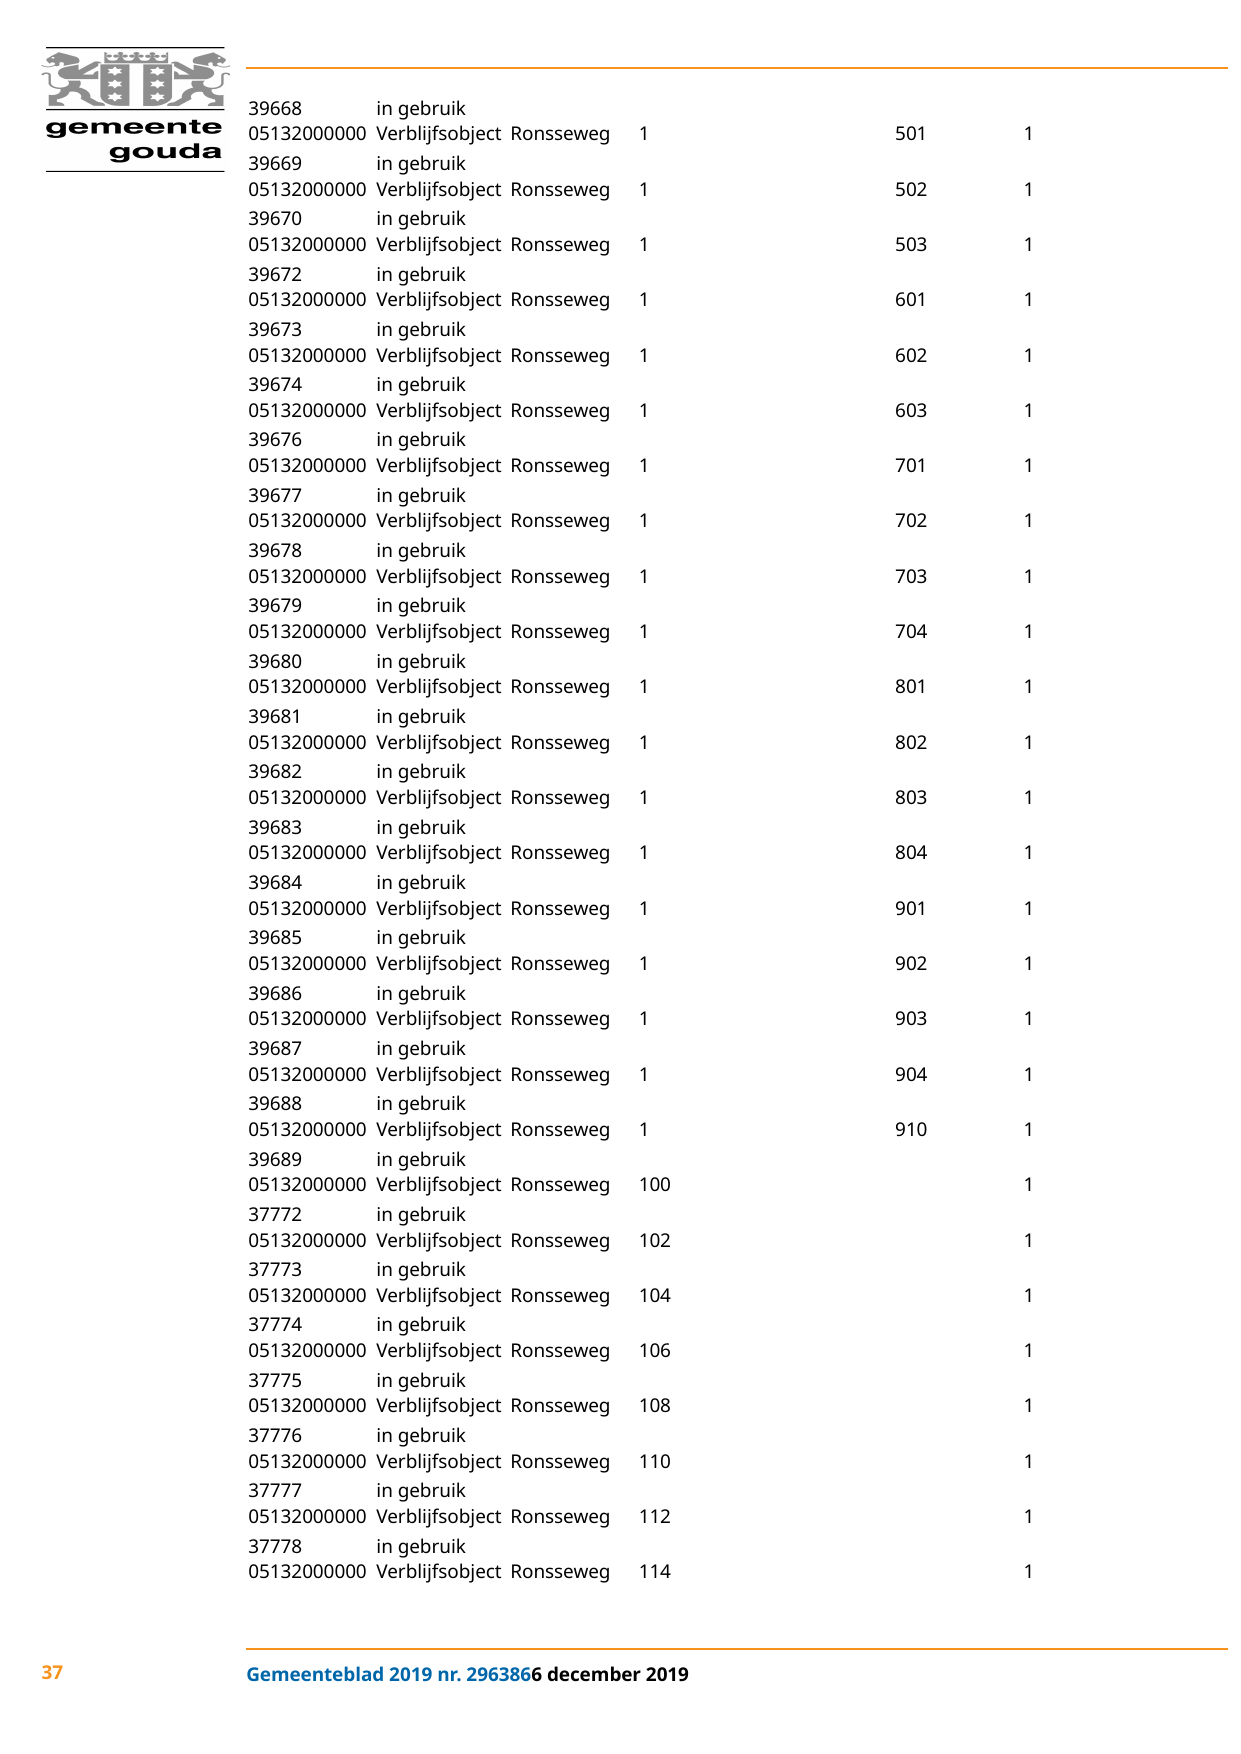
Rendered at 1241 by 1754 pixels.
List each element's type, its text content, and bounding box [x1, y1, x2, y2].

table_cell 1 [1023, 453, 1152, 508]
table_cell [767, 397, 895, 452]
table_cell [767, 286, 895, 342]
table_cell Ronsseweg [510, 729, 638, 784]
table_cell Verblijfsobject in gebruik [376, 1006, 510, 1061]
table_cell 106 [639, 1338, 767, 1393]
table_cell 1 [1023, 950, 1152, 1006]
table_cell 1 [1023, 121, 1152, 176]
table_cell Ronsseweg [510, 176, 638, 231]
table_cell [510, 95, 638, 121]
table_cell [895, 1338, 1023, 1393]
table_cell Verblijfsobject in gebruik [376, 1393, 510, 1448]
table_cell Ronsseweg [510, 618, 638, 674]
table_cell [767, 121, 895, 176]
table_cell 801 [895, 674, 1023, 729]
table_cell [767, 508, 895, 563]
table_cell 1 [639, 950, 767, 1006]
table_cell 0513200000039678 [248, 508, 376, 563]
table_cell 104 [639, 1282, 767, 1337]
table_cell 1 [1023, 784, 1152, 839]
table_cell [767, 1227, 895, 1282]
table_cell 0513200000039672 [248, 231, 376, 286]
table_cell 1 [1023, 563, 1152, 618]
table_cell 1 [639, 397, 767, 452]
table_cell Verblijfsobject in gebruik [376, 563, 510, 618]
table_cell 110 [639, 1448, 767, 1503]
table_cell 1 [1023, 1116, 1152, 1171]
table_cell 1 [1023, 342, 1152, 397]
table_cell 903 [895, 1006, 1023, 1061]
table_cell 114 [639, 1559, 767, 1584]
table_cell Verblijfsobject in gebruik [376, 176, 510, 231]
table_cell 0513200000039688 [248, 1061, 376, 1116]
table_cell 0513200000039680 [248, 618, 376, 674]
table_cell 1 [639, 1061, 767, 1116]
table_cell 1 [1023, 397, 1152, 452]
table_cell 1 [1023, 231, 1152, 286]
table_cell Verblijfsobject in gebruik [376, 784, 510, 839]
table_cell [895, 1171, 1023, 1227]
table_cell [767, 1559, 895, 1584]
table_cell Ronsseweg [510, 840, 638, 895]
table_cell Ronsseweg [510, 895, 638, 950]
table_cell 0513200000037773 [248, 1227, 376, 1282]
table_cell 802 [895, 729, 1023, 784]
table_cell [767, 1061, 895, 1116]
table_cell 502 [895, 176, 1023, 231]
table_cell Ronsseweg [510, 1171, 638, 1227]
table_cell 0513200000039682 [248, 729, 376, 784]
table_cell [767, 950, 895, 1006]
table_cell 803 [895, 784, 1023, 839]
table_cell 703 [895, 563, 1023, 618]
table_cell [767, 1448, 895, 1503]
table_cell [895, 95, 1023, 121]
table_cell 0513200000039687 [248, 1006, 376, 1061]
table_cell [767, 453, 895, 508]
table_cell 0513200000037775 [248, 1338, 376, 1393]
table_cell Verblijfsobject in gebruik [376, 618, 510, 674]
table_cell [639, 95, 767, 121]
table_cell 0513200000039683 [248, 784, 376, 839]
table_cell 0513200000039685 [248, 895, 376, 950]
table_cell 1 [639, 674, 767, 729]
table_cell Ronsseweg [510, 397, 638, 452]
table_cell 1 [639, 286, 767, 342]
table_cell 702 [895, 508, 1023, 563]
table_cell 602 [895, 342, 1023, 397]
table_cell Verblijfsobject in gebruik [376, 950, 510, 1006]
table_cell 601 [895, 286, 1023, 342]
table_cell 501 [895, 121, 1023, 176]
table_cell Verblijfsobject in gebruik [376, 729, 510, 784]
table_cell Verblijfsobject in gebruik [376, 342, 510, 397]
table_cell 05132000000 [248, 1559, 376, 1584]
table_cell 1 [1023, 1448, 1152, 1503]
table_cell [767, 1338, 895, 1393]
table_cell 804 [895, 840, 1023, 895]
table_cell 0513200000039673 [248, 286, 376, 342]
table_cell 0513200000039676 [248, 397, 376, 452]
table_cell 1 [1023, 674, 1152, 729]
table_cell [767, 342, 895, 397]
table_cell Ronsseweg [510, 1061, 638, 1116]
table_cell 1 [639, 121, 767, 176]
table_cell 1 [1023, 895, 1152, 950]
table_cell [767, 1282, 895, 1337]
table_cell [767, 895, 895, 950]
table_cell 0513200000039679 [248, 563, 376, 618]
table_cell Verblijfsobject in gebruik [376, 1338, 510, 1393]
table_cell 901 [895, 895, 1023, 950]
table_cell 1 [1023, 1061, 1152, 1116]
table_cell Verblijfsobject in gebruik [376, 1282, 510, 1337]
table_cell Ronsseweg [510, 1393, 638, 1448]
table_cell in gebruik [376, 95, 510, 121]
table_cell [767, 1116, 895, 1171]
table_cell [767, 95, 895, 121]
table_cell 0513200000037777 [248, 1448, 376, 1503]
table_cell Ronsseweg [510, 453, 638, 508]
table_cell Ronsseweg [510, 1448, 638, 1503]
table_cell [895, 1448, 1023, 1503]
table_cell 1 [639, 508, 767, 563]
table_cell 1 [639, 729, 767, 784]
table_cell [895, 1559, 1023, 1584]
table_cell 1 [639, 618, 767, 674]
table_cell [767, 1171, 895, 1227]
table_cell [767, 674, 895, 729]
table_cell 1 [639, 1116, 767, 1171]
table_cell 1 [1023, 618, 1152, 674]
table_cell 0513200000039669 [248, 121, 376, 176]
table_cell [767, 1006, 895, 1061]
table_cell [767, 176, 895, 231]
table_cell Ronsseweg [510, 1006, 638, 1061]
table_cell [895, 1393, 1023, 1448]
table_cell [895, 1503, 1023, 1559]
table_cell 0513200000039674 [248, 342, 376, 397]
table_cell [1023, 95, 1152, 121]
table_cell [767, 618, 895, 674]
table_cell 102 [639, 1227, 767, 1282]
table_cell 904 [895, 1061, 1023, 1116]
table_cell Verblijfsobject in gebruik [376, 1116, 510, 1171]
table_cell [767, 231, 895, 286]
table_cell Ronsseweg [510, 1503, 638, 1559]
table_cell 1 [639, 1006, 767, 1061]
table_cell [895, 1227, 1023, 1282]
table_cell 0513200000039681 [248, 674, 376, 729]
table_cell [767, 729, 895, 784]
table_cell 1 [1023, 1171, 1152, 1227]
table_cell Ronsseweg [510, 1559, 638, 1584]
table_cell Verblijfsobject [376, 1559, 510, 1584]
table_cell 108 [639, 1393, 767, 1448]
table_cell 1 [1023, 1559, 1152, 1584]
table_cell 1 [1023, 176, 1152, 231]
table_cell Verblijfsobject in gebruik [376, 840, 510, 895]
table_cell 0513200000037776 [248, 1393, 376, 1448]
table_cell 1 [1023, 1338, 1152, 1393]
table_cell 1 [639, 840, 767, 895]
table_cell Verblijfsobject in gebruik [376, 895, 510, 950]
table_cell 0513200000039686 [248, 950, 376, 1006]
table_cell Verblijfsobject in gebruik [376, 453, 510, 508]
table_cell [767, 1503, 895, 1559]
table_cell 1 [1023, 1393, 1152, 1448]
table_cell 1 [1023, 286, 1152, 342]
table_cell Ronsseweg [510, 1116, 638, 1171]
table_cell Ronsseweg [510, 1227, 638, 1282]
picture [41, 47, 231, 172]
table_cell Verblijfsobject in gebruik [376, 1061, 510, 1116]
table_cell 0513200000037778 [248, 1503, 376, 1559]
table_cell Ronsseweg [510, 1338, 638, 1393]
table_cell Verblijfsobject in gebruik [376, 397, 510, 452]
table_cell 1 [1023, 840, 1152, 895]
table_cell Verblijfsobject in gebruik [376, 1503, 510, 1559]
table_cell [895, 1282, 1023, 1337]
table_cell 603 [895, 397, 1023, 452]
table_cell 1 [639, 563, 767, 618]
table_cell 1 [1023, 729, 1152, 784]
table_cell Ronsseweg [510, 950, 638, 1006]
table_cell 1 [1023, 1503, 1152, 1559]
table_cell 701 [895, 453, 1023, 508]
table_cell 704 [895, 618, 1023, 674]
table_cell Verblijfsobject in gebruik [376, 121, 510, 176]
table_cell [767, 1393, 895, 1448]
table_cell 0513200000039684 [248, 840, 376, 895]
table_cell Verblijfsobject in gebruik [376, 286, 510, 342]
table_cell Verblijfsobject in gebruik [376, 1448, 510, 1503]
table_cell 0513200000039689 [248, 1116, 376, 1171]
table_cell 1 [639, 784, 767, 839]
table_cell 1 [639, 231, 767, 286]
table_cell Ronsseweg [510, 563, 638, 618]
table_cell Verblijfsobject in gebruik [376, 1227, 510, 1282]
table_cell 1 [639, 453, 767, 508]
table_cell Ronsseweg [510, 121, 638, 176]
table_cell 503 [895, 231, 1023, 286]
table_cell Verblijfsobject in gebruik [376, 508, 510, 563]
table_cell 39668 [248, 95, 376, 121]
table_cell Ronsseweg [510, 508, 638, 563]
table_cell Verblijfsobject in gebruik [376, 674, 510, 729]
table_cell Ronsseweg [510, 674, 638, 729]
table_cell [767, 840, 895, 895]
table_cell [767, 563, 895, 618]
table_cell 100 [639, 1171, 767, 1227]
table_cell [767, 784, 895, 839]
table_cell 1 [639, 176, 767, 231]
table_cell 1 [639, 895, 767, 950]
table_cell 0513200000039670 [248, 176, 376, 231]
table_cell Ronsseweg [510, 784, 638, 839]
table_cell 1 [1023, 1006, 1152, 1061]
table_cell Ronsseweg [510, 231, 638, 286]
table_cell 0513200000039677 [248, 453, 376, 508]
table_cell Verblijfsobject in gebruik [376, 1171, 510, 1227]
table_cell 902 [895, 950, 1023, 1006]
table_cell 1 [1023, 1282, 1152, 1337]
table_cell Verblijfsobject in gebruik [376, 231, 510, 286]
table_cell 1 [1023, 508, 1152, 563]
table_cell Ronsseweg [510, 342, 638, 397]
table_cell 1 [1023, 1227, 1152, 1282]
table_cell 0513200000037772 [248, 1171, 376, 1227]
table_cell 0513200000037774 [248, 1282, 376, 1337]
table_cell 1 [639, 342, 767, 397]
table_cell 112 [639, 1503, 767, 1559]
table_cell Ronsseweg [510, 286, 638, 342]
table_cell 910 [895, 1116, 1023, 1171]
table_cell Ronsseweg [510, 1282, 638, 1337]
